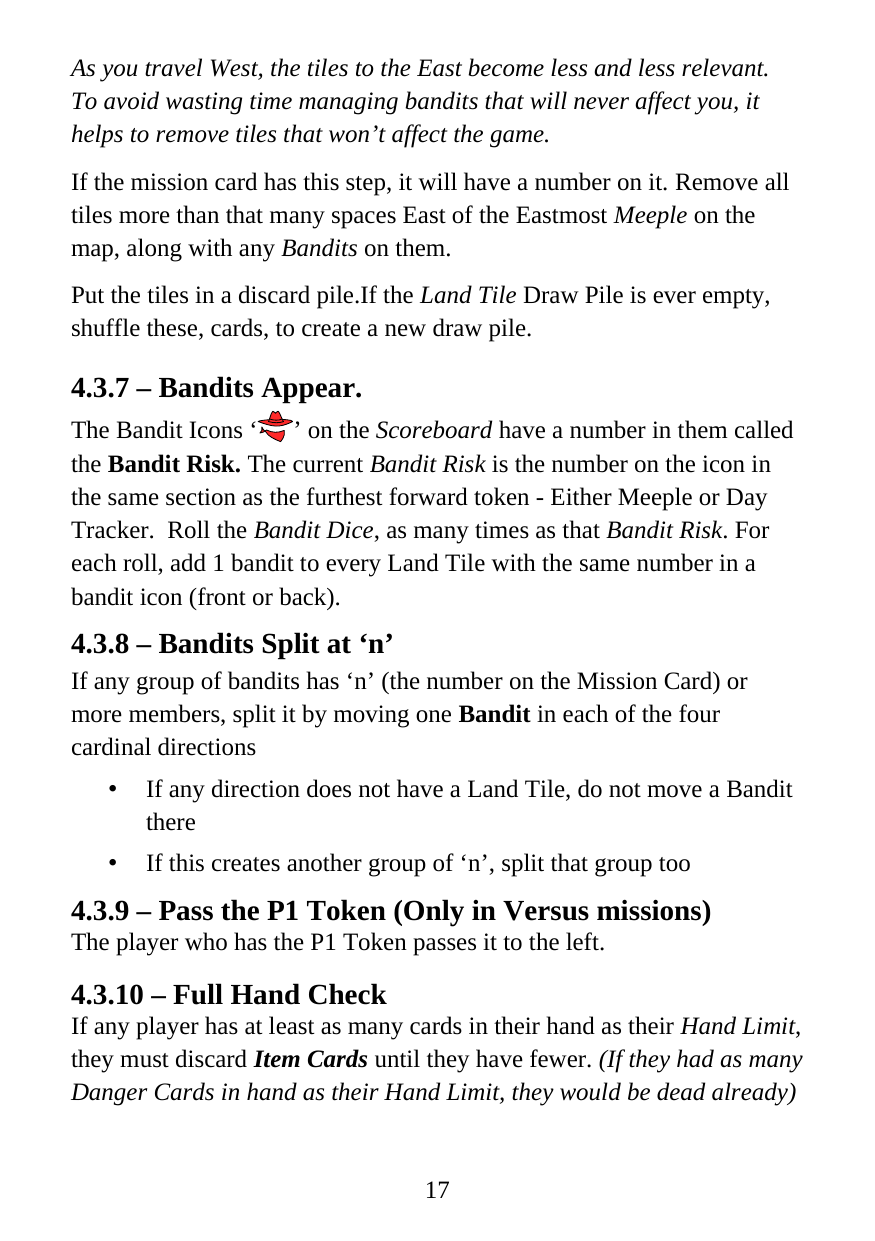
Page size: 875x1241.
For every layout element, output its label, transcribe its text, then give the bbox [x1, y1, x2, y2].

text The player who has the P1 Token passes it to the left. [71, 927, 803, 956]
text If any player has at least as many cards in their hand as their Hand Limit, they must discard Item Cards until they have fewer. (If they had as many Danger Cards in hand as their Hand Limit, they would be dead already) [71, 1011, 803, 1106]
text The Bandit Icons ‘’ on the Scoreboard have a number in them called the Bandit Risk. The current Bandit Risk is the number on the icon in the same section as the furthest forward token - Either Meeple or Day Tracker. Roll the Bandit Dice, as many times as that Bandit Risk. For each roll, add 1 bandit to every Land Tile with the same number in a bandit icon (front or back). [71, 410, 803, 610]
text As you travel West, the tiles to the East become less and less relevant. To avoid wasting time managing bandits that will never affect you, it helps to remove tiles that won’t affect the game. [71, 53, 803, 148]
text Put the tiles in a discard pile.If the Land Tile Draw Pile is ever empty, shuffle these, cards, to create a new draw pile. [71, 280, 803, 342]
list If this creates another group of ‘n’, split that group too [108, 848, 803, 877]
text If the mission card has this step, it will have a number on it. Remove all tiles more than that many spaces East of the Eastmost Meeple on the map, along with any Bandits on them. [71, 167, 803, 262]
subtitle 4.3.8 – Bandits Split at ‘n’ [71, 626, 803, 659]
text If any group of bandits has ‘n’ (the number on the Mission Card) or more members, split it by moving one Bandit in each of the four cardinal directions [71, 666, 803, 761]
subtitle 4.3.7 – Bandits Appear. [71, 370, 803, 403]
subtitle 4.3.10 – Full Hand Check [71, 977, 803, 1011]
list If any direction does not have a Land Tile, do not move a Bandit there [108, 774, 803, 836]
subtitle 4.3.9 – Pass the P1 Token (Only in Versus missions) [71, 893, 803, 926]
